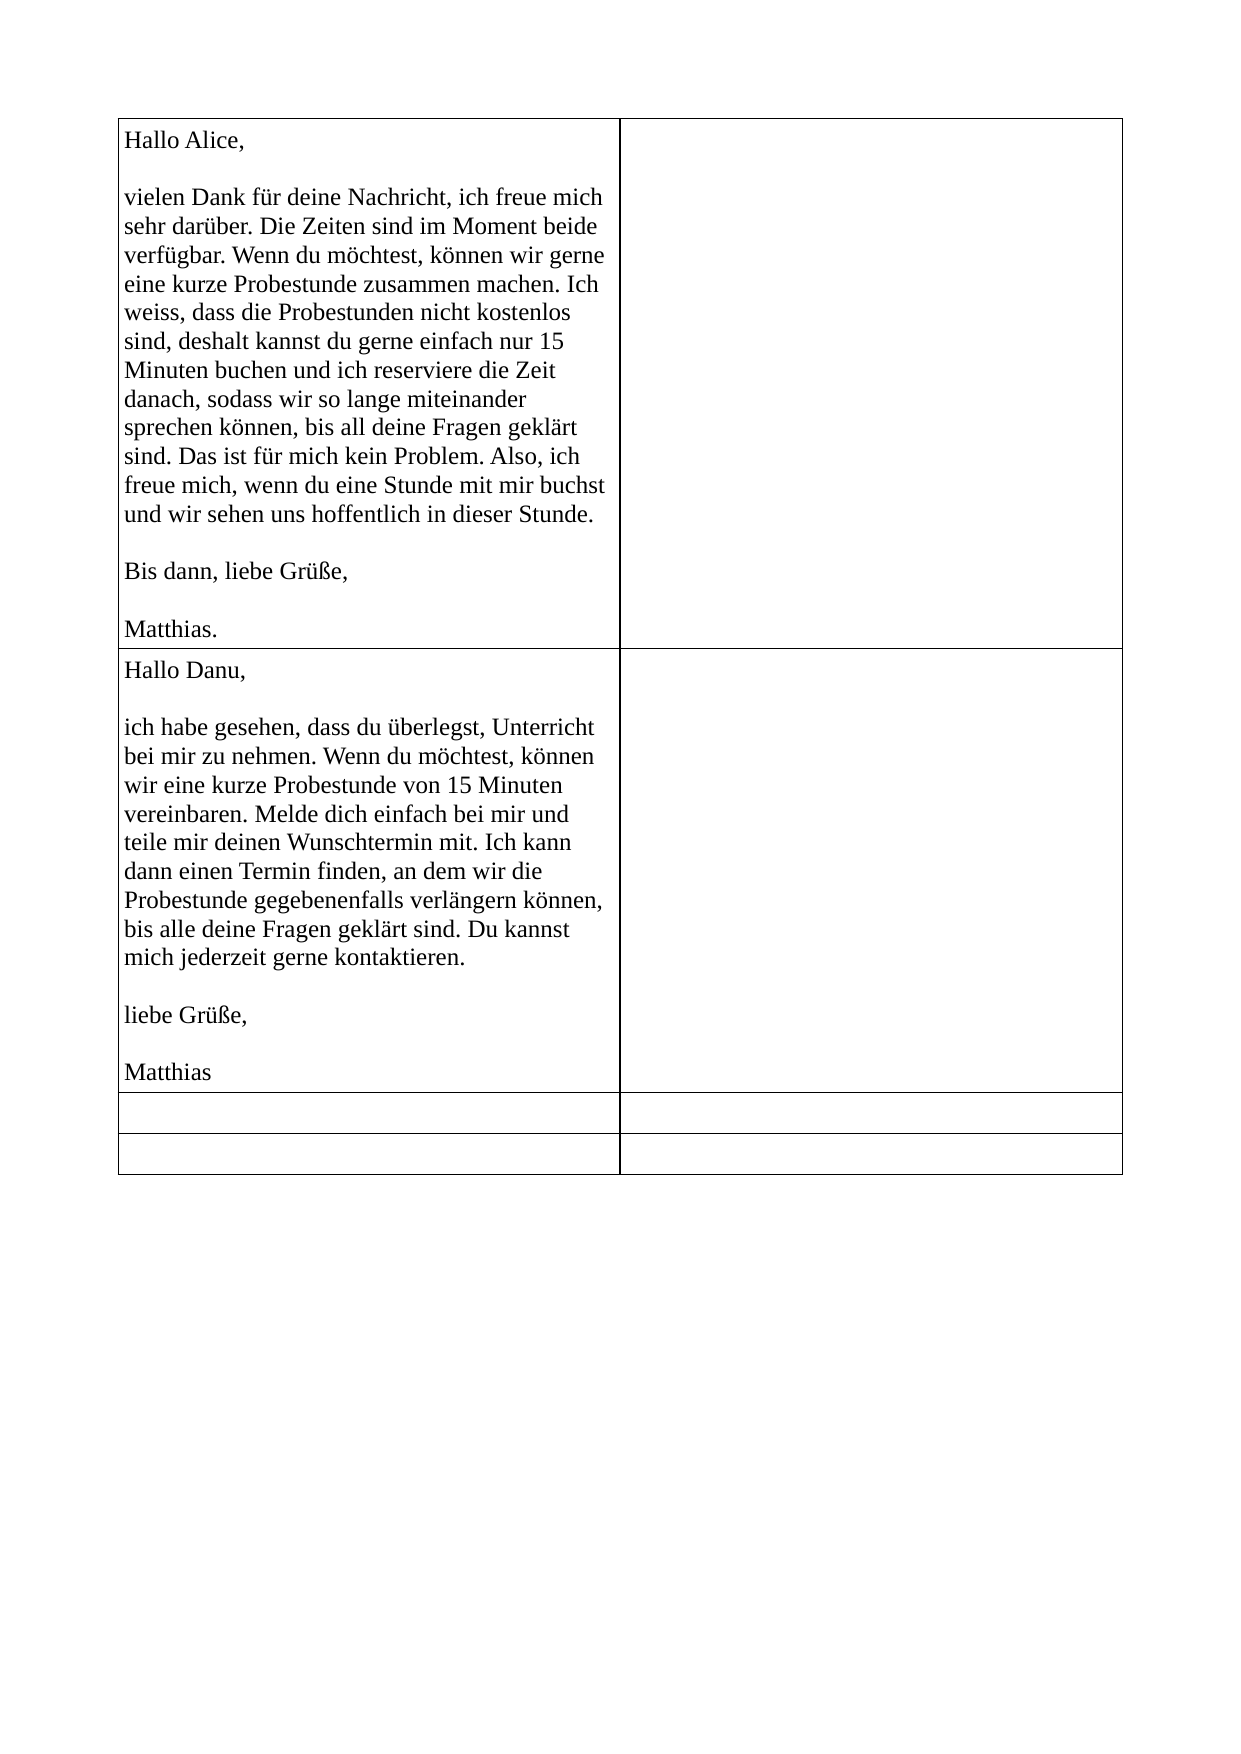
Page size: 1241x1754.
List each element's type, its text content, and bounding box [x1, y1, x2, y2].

table_header [621, 119, 1122, 648]
table_cell [621, 649, 1122, 1092]
table_header Hallo Alice, vielen Dank für deine Nachricht, ich freue mich sehr darüber. Die Zeiten sind im Moment beide verfügbar. Wenn du möchtest, können wir gerne eine kurze Probestunde zusammen machen. Ich weiss, dass die Probestunden nicht kostenlos sind, deshalt kannst du gerne einfach nur 15 Minuten buchen und ich reserviere die Zeit danach, sodass wir so lange miteinander sprechen können, bis all deine Fragen geklärt sind. Das ist für mich kein Problem. Also, ich freue mich, wenn du eine Stunde mit mir buchst und wir sehen uns hoffentlich in dieser Stunde. Bis dann, liebe Grüße, Matthias. [119, 119, 619, 648]
table_cell [621, 1134, 1122, 1174]
table_cell [119, 1134, 619, 1174]
table_cell [119, 1093, 619, 1133]
table_cell [621, 1093, 1122, 1133]
table_cell Hallo Danu, ich habe gesehen, dass du überlegst, Unterricht bei mir zu nehmen. Wenn du möchtest, können wir eine kurze Probestunde von 15 Minuten vereinbaren. Melde dich einfach bei mir und teile mir deinen Wunschtermin mit. Ich kann dann einen Termin finden, an dem wir die Probestunde gegebenenfalls verlängern können, bis alle deine Fragen geklärt sind. Du kannst mich jederzeit gerne kontaktieren. liebe Grüße, Matthias [119, 649, 619, 1092]
